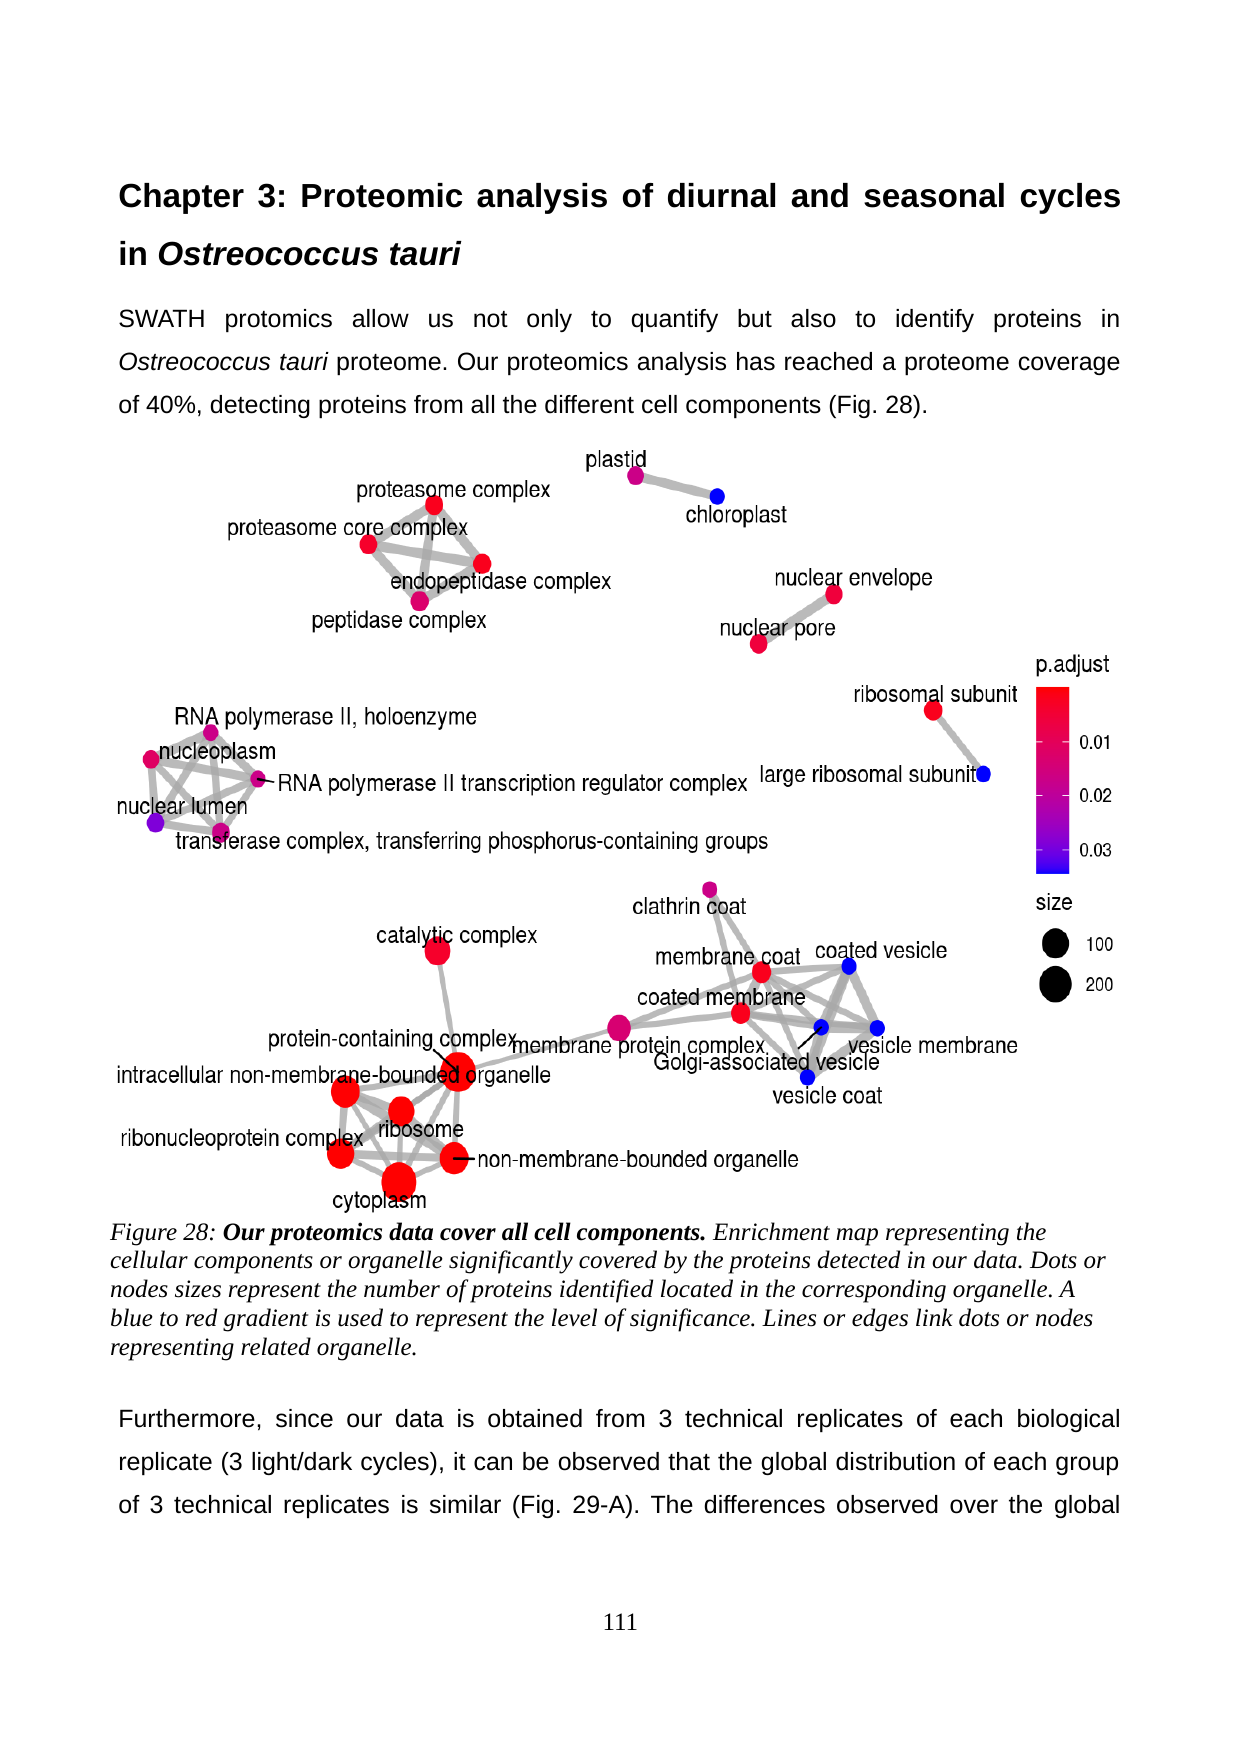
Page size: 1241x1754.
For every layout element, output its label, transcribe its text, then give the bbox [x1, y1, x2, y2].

text SWATH protomics allow us not only to quantify but also to identify proteins in Ostreococcus tauri proteome. Our proteomics analysis has reached a proteome coverage of 40%, detecting proteins from all the different cell components (Fig. 28). [118, 304, 1122, 419]
text Figure 28: Our proteomics data cover all cell components. Enrichment map representing the cellular components or organelle significantly covered by the proteins detected in our data. Dots or nodes sizes represent the number of proteins identified located in the corresponding organelle. A blue to red gradient is used to represent the level of significance. Lines or edges link dots or nodes representing related organelle. [110, 1217, 1119, 1360]
subtitle Chapter 3: Proteomic analysis of diurnal and seasonal cycles in Ostreococcus tauri [118, 176, 1122, 272]
text Furthermore, since our data is obtained from 3 technical replicates of each biological replicate (3 light/dark cycles), it can be observed that the global distribution of each group of 3 technical replicates is similar (Fig. 29-A). The differences observed over the global [118, 1404, 1122, 1519]
picture [109, 440, 1113, 1217]
